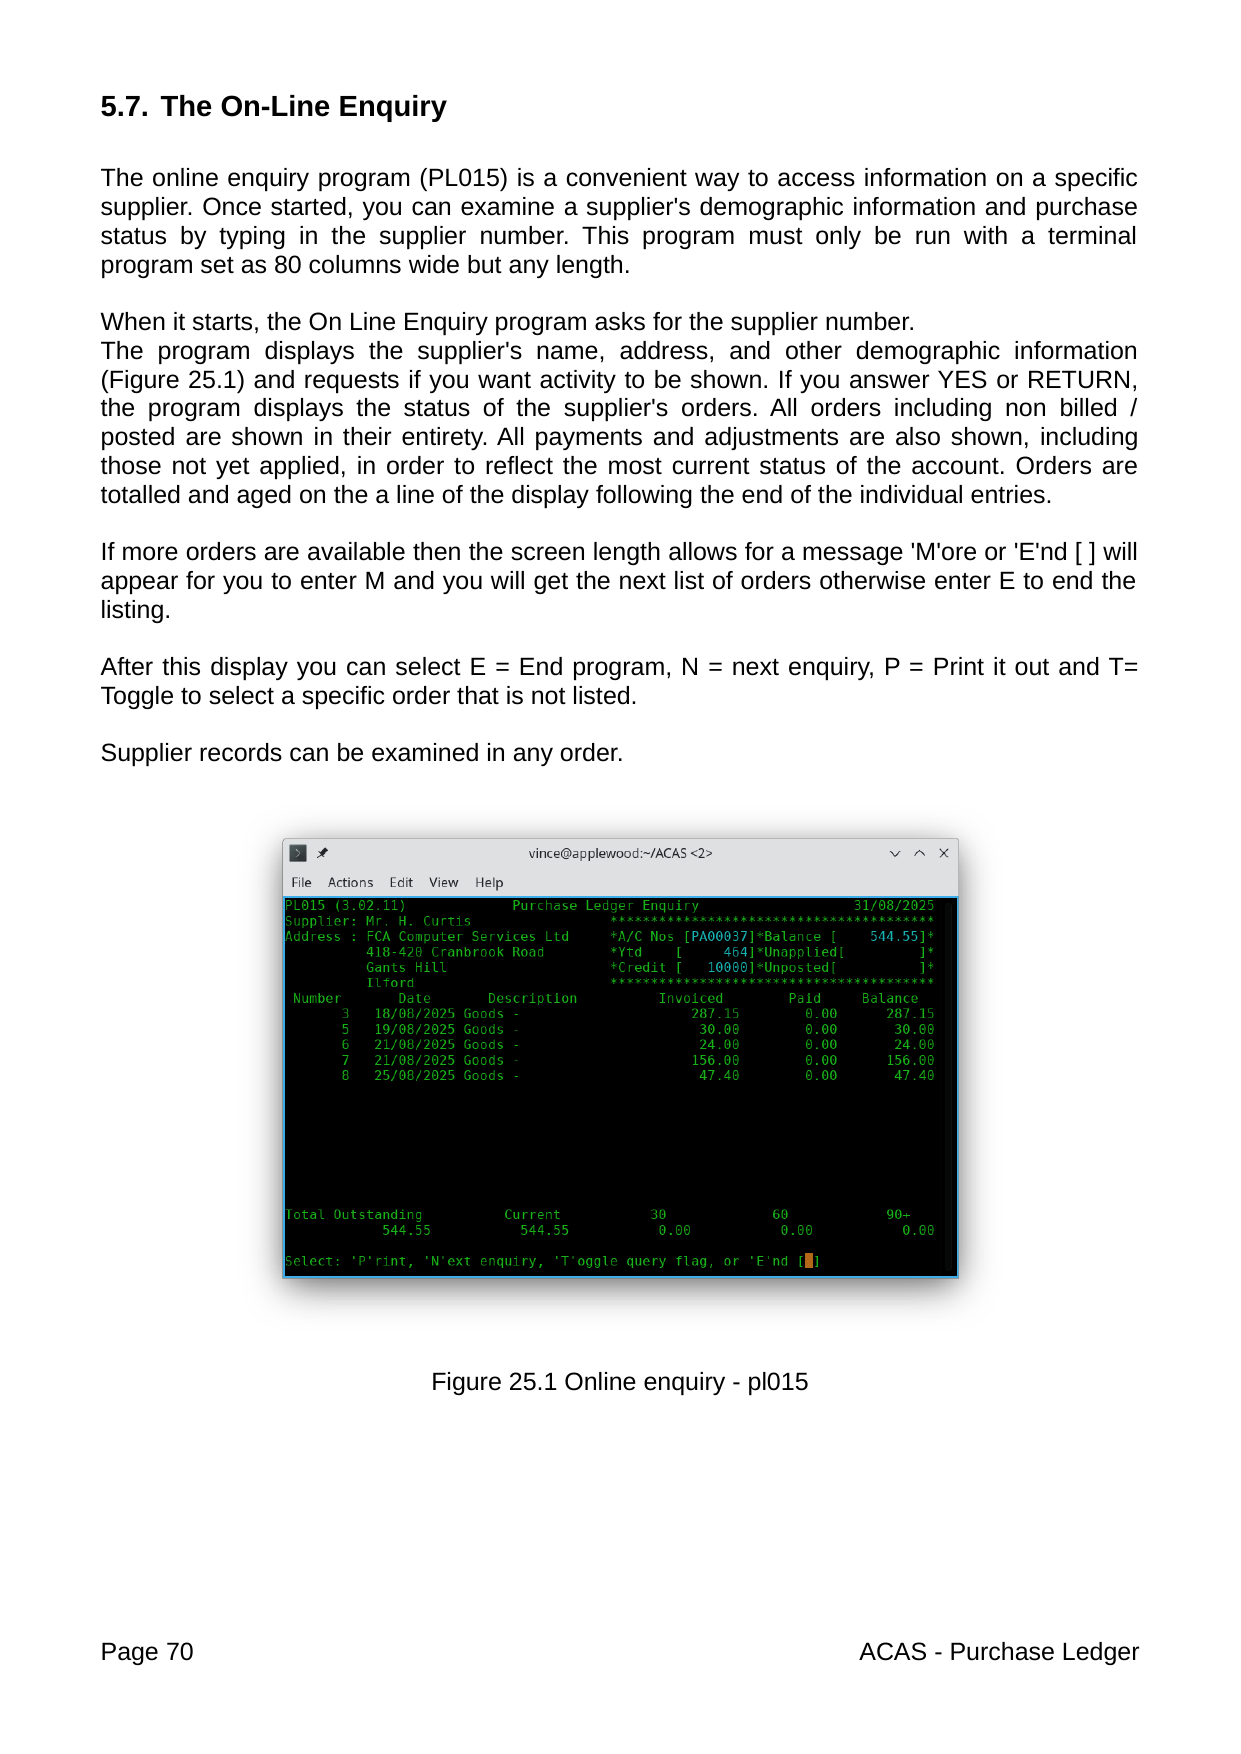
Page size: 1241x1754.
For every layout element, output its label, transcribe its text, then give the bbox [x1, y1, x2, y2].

text When it starts, the On Line Enquiry program asks for the supplier number. [100, 307, 1140, 336]
picture [230, 795, 1011, 1340]
text Figure 25.1 Online enquiry - pl015 [100, 1367, 1140, 1396]
subtitle The On-Line Enquiry [100, 88, 1140, 122]
text The program displays the supplier's name, address, and other demographic information (Figure 25.1) and requests if you want activity to be shown. If you answer YES or RETURN, the program displays the status of the supplier's orders. All orders including non billed / posted are shown in their entirety. All payments and adjustments are also shown, including those not yet applied, in order to reflect the most current status of the account. Orders are totalled and aged on the a line of the display following the end of the individual entries. [100, 336, 1140, 508]
text The online enquiry program (PL015) is a convenient way to access information on a specific supplier. Once started, you can examine a supplier's demographic information and purchase status by typing in the supplier number. This program must only be run with a terminal program set as 80 columns wide but any length. [100, 163, 1140, 278]
text After this display you can select E = End program, N = next enquiry, P = Print it out and T= Toggle to select a specific order that is not listed. [100, 652, 1140, 709]
text If more orders are available then the screen length allows for a message 'M'ore or 'E'nd [ ] will appear for you to enter M and you will get the next list of orders otherwise enter E to end the listing. [100, 537, 1140, 623]
text Supplier records can be examined in any order. [100, 738, 1140, 767]
